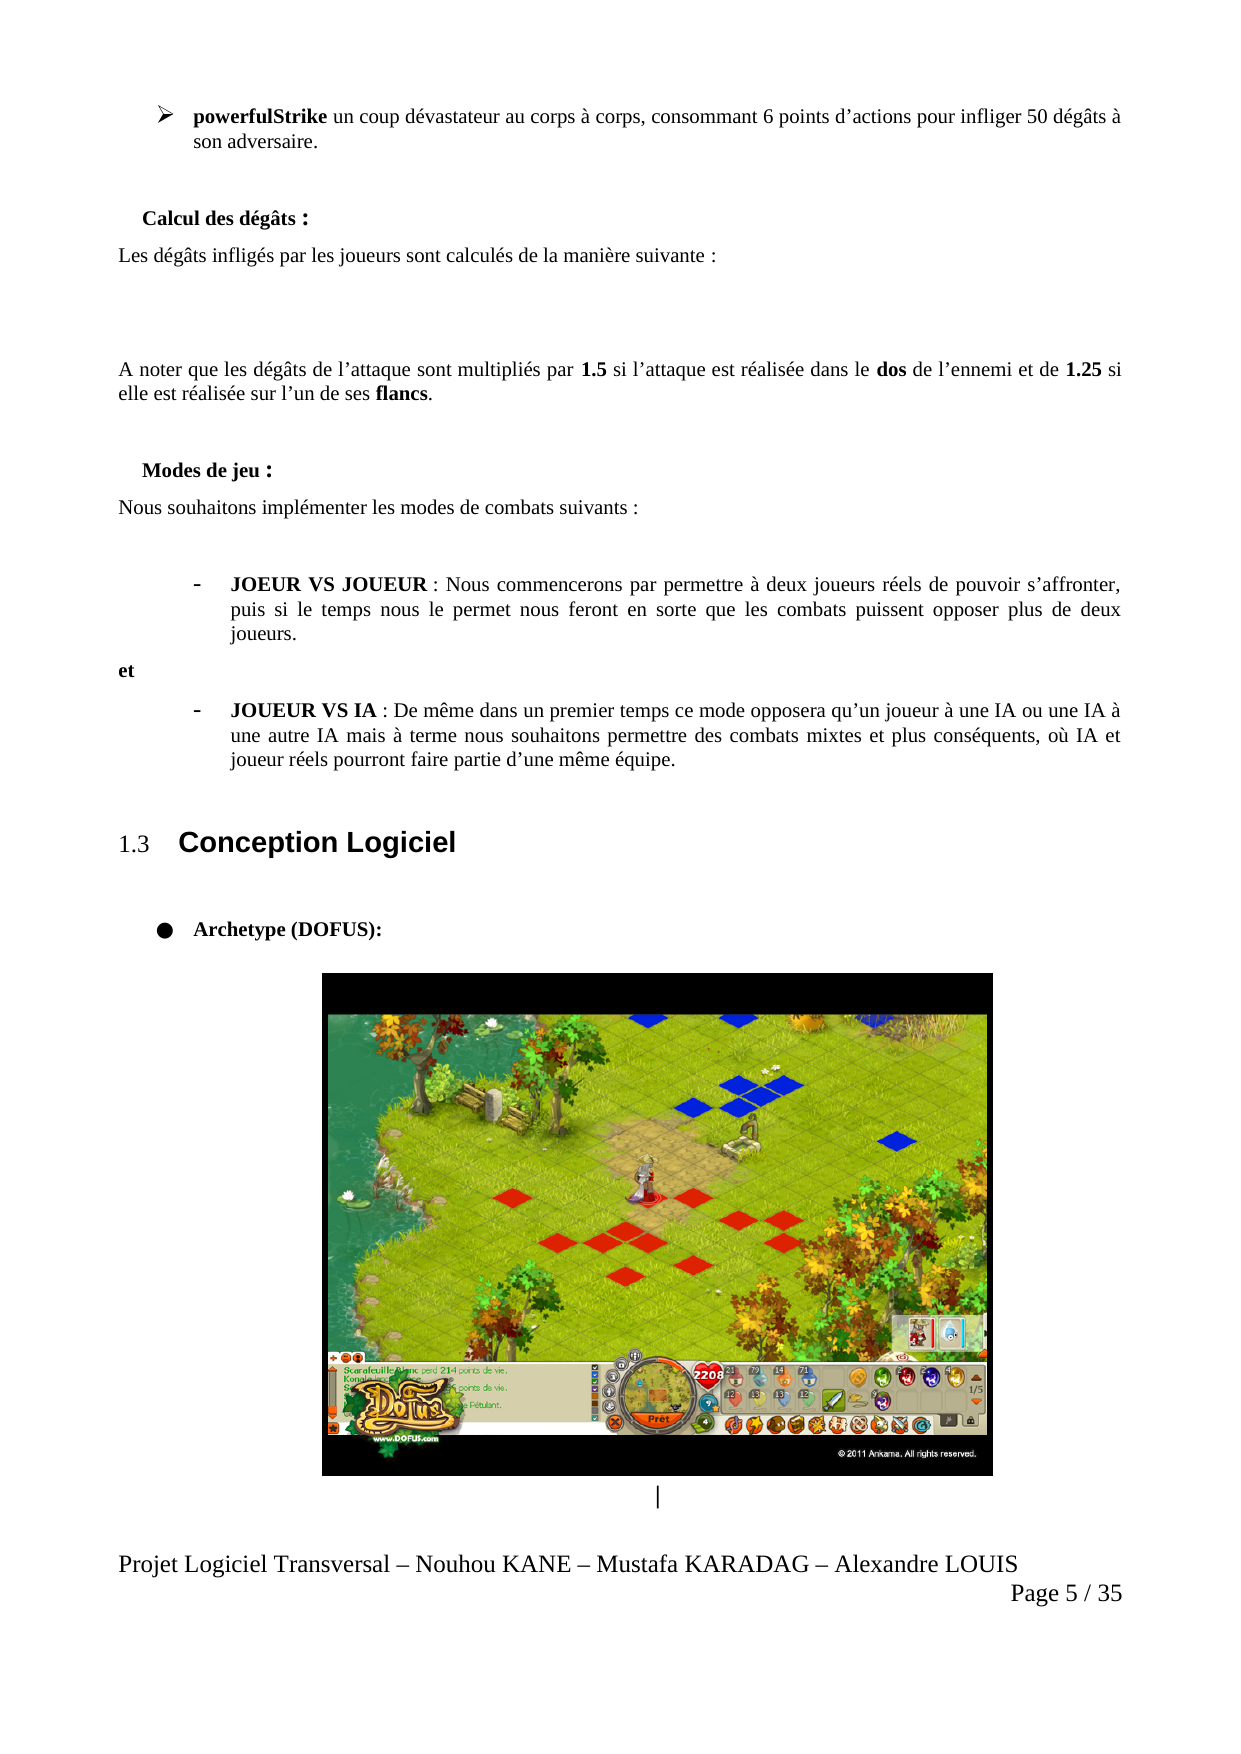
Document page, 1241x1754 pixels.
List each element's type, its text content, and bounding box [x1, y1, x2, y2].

text Modes de jeu : [142, 454, 1122, 483]
text | [193, 1481, 1122, 1509]
list JOUEUR VS IA : De même dans un premier temps ce mode opposera qu’un joueur à une IA ou une IA à une autre IA mais à terme nous souhaitons permettre des combats mixtes et plus conséquents, où IA et joueur réels pourront faire partie d’une même équipe. [193, 694, 1122, 771]
text Nous souhaitons implémenter les modes de combats suivants : [118, 495, 1122, 519]
list powerfulStrike un coup dévastateur au corps à corps, consommant 6 points d’actions pour infliger 50 dégâts à son adversaire. [156, 104, 1122, 153]
text Calcul des dégâts : [118, 202, 1122, 230]
list Conception Logiciel [118, 824, 1122, 858]
list JOEUR VS JOUEUR : Nous commencerons par permettre à deux joueurs réels de pouvoir s’affronter, puis si le temps nous le permet nous feront en sorte que les combats puissent opposer plus de deux joueurs. [193, 568, 1122, 645]
text A noter que les dégâts de l’attaque sont multipliés par 1.5 si l’attaque est réalisée dans le dos de l’ennemi et de 1.25 si elle est réalisée sur l’un de ses flancs. [118, 357, 1122, 405]
text Les dégâts infligés par les joueurs sont calculés de la manière suivante : [118, 243, 1122, 267]
list Archetype (DOFUS): [156, 906, 1122, 948]
text et [118, 657, 1122, 682]
